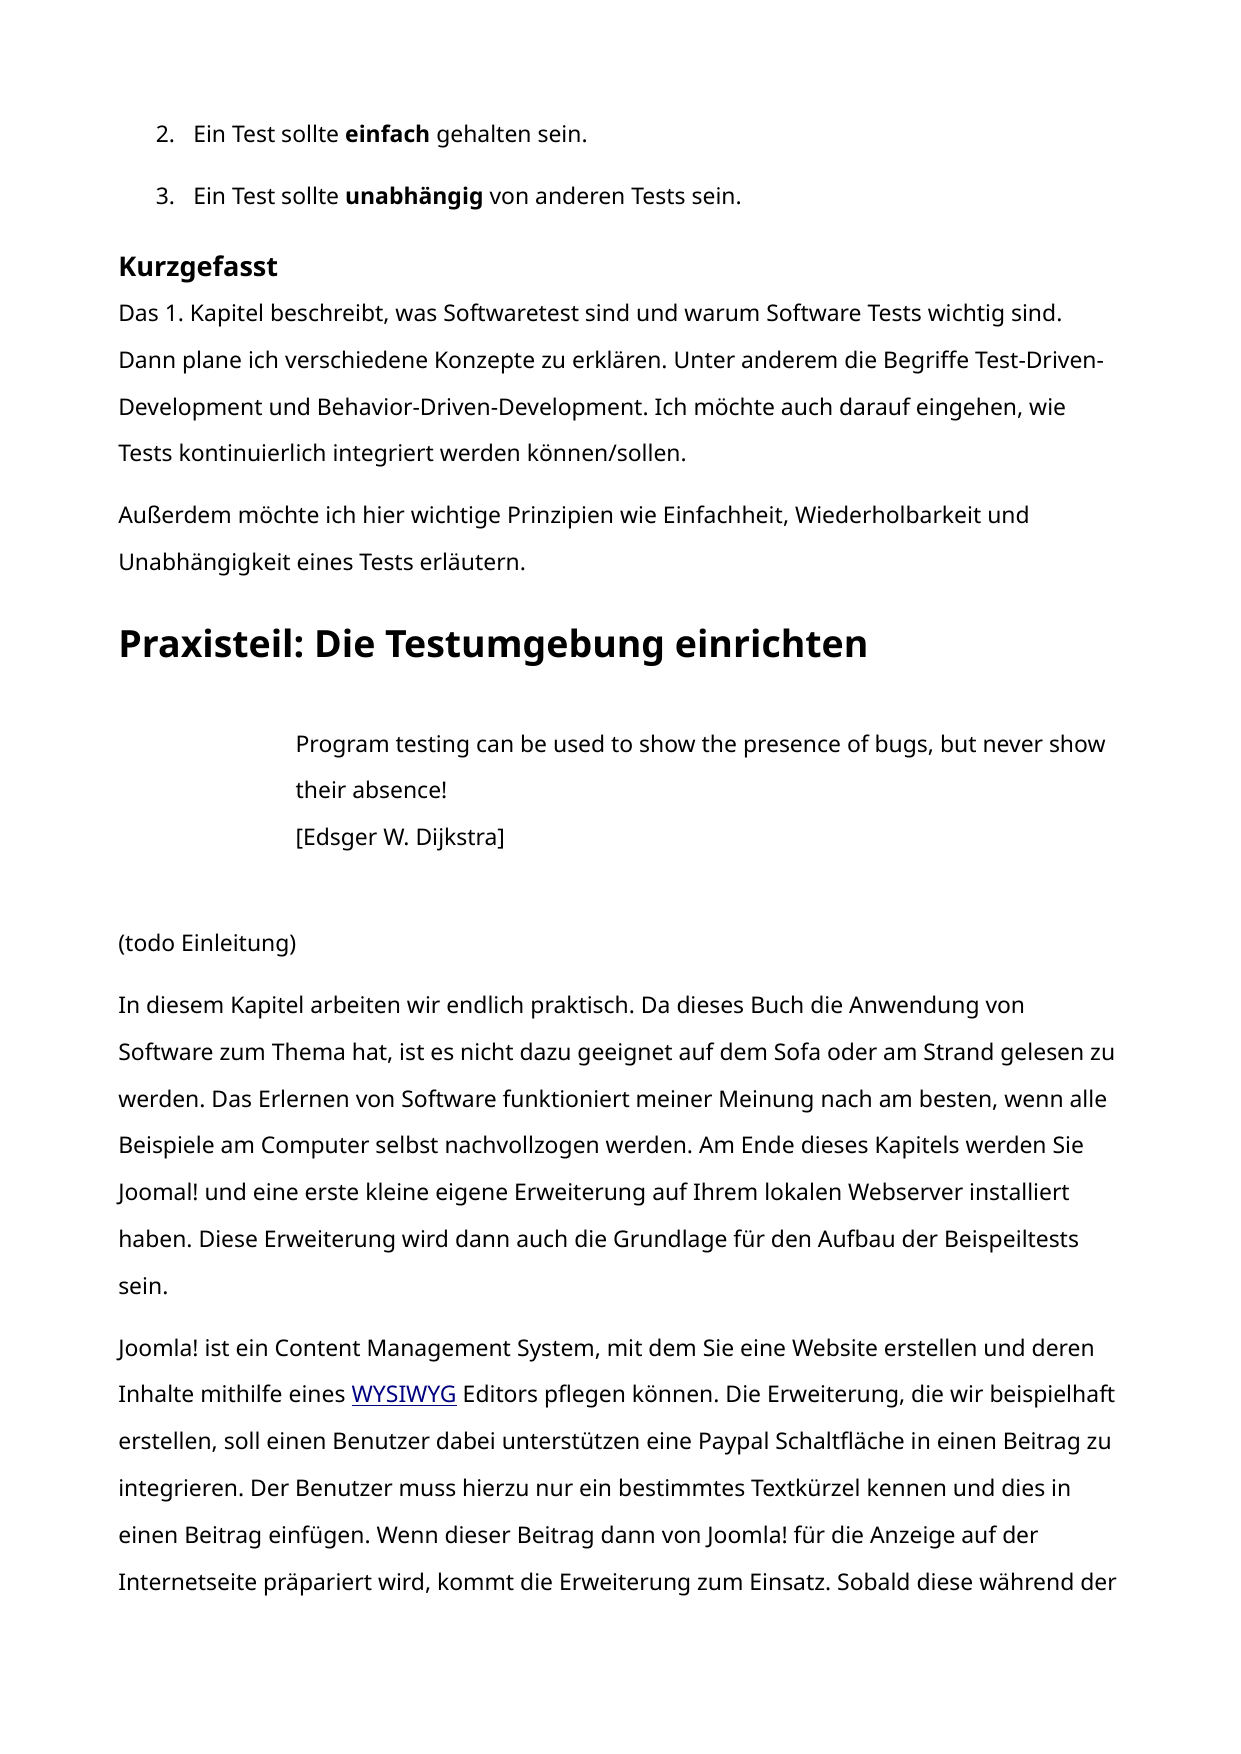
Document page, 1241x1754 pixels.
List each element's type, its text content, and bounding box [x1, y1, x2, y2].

list Ein Test sollte einfach gehalten sein. [156, 118, 1122, 149]
list Ein Test sollte unabhängig von anderen Tests sein. [156, 179, 1122, 211]
text Program testing can be used to show the presence of bugs, but never show their absence! [Edsger W. Dijkstra] [295, 728, 1122, 853]
subtitle Praxisteil: Die Testumgebung einrichten [118, 617, 1122, 668]
text Das 1. Kapitel beschreibt, was Softwaretest sind und warum Software Tests wichtig sind. Dann plane ich verschiedene Konzepte zu erklären. Unter anderem die Begriffe Test-Driven-Development und Behavior-Driven-Development. Ich möchte auch darauf eingehen, wie Tests kontinuierlich integriert werden können/sollen. [118, 297, 1122, 468]
text In diesem Kapitel arbeiten wir endlich praktisch. Da dieses Buch die Anwendung von Software zum Thema hat, ist es nicht dazu geeignet auf dem Sofa oder am Strand gelesen zu werden. Das Erlernen von Software funktioniert meiner Meinung nach am besten, wenn alle Beispiele am Computer selbst nachvollzogen werden. Am Ende dieses Kapitels werden Sie Joomal! und eine erste kleine eigene Erweiterung auf Ihrem lokalen Webserver installiert haben. Diese Erweiterung wird dann auch die Grundlage für den Aufbau der Beispeiltests sein. [118, 989, 1122, 1301]
text Joomla! ist ein Content Management System, mit dem Sie eine Website erstellen und deren Inhalte mithilfe eines WYSIWYG Editors pflegen können. Die Erweiterung, die wir beispielhaft erstellen, soll einen Benutzer dabei unterstützen eine Paypal Schaltfläche in einen Beitrag zu integrieren. Der Benutzer muss hierzu nur ein bestimmtes Textkürzel kennen und dies in einen Beitrag einfügen. Wenn dieser Beitrag dann von Joomla! für die Anzeige auf der Internetseite präpariert wird, kommt die Erweiterung zum Einsatz. Sobald diese während der [118, 1331, 1122, 1597]
text Außerdem möchte ich hier wichtige Prinzipien wie Einfachheit, Wiederholbarkeit und Unabhängigkeit eines Tests erläutern. [118, 499, 1122, 577]
subtitle Kurzgefasst [118, 247, 1122, 284]
text (todo Einleitung) [118, 927, 1122, 958]
